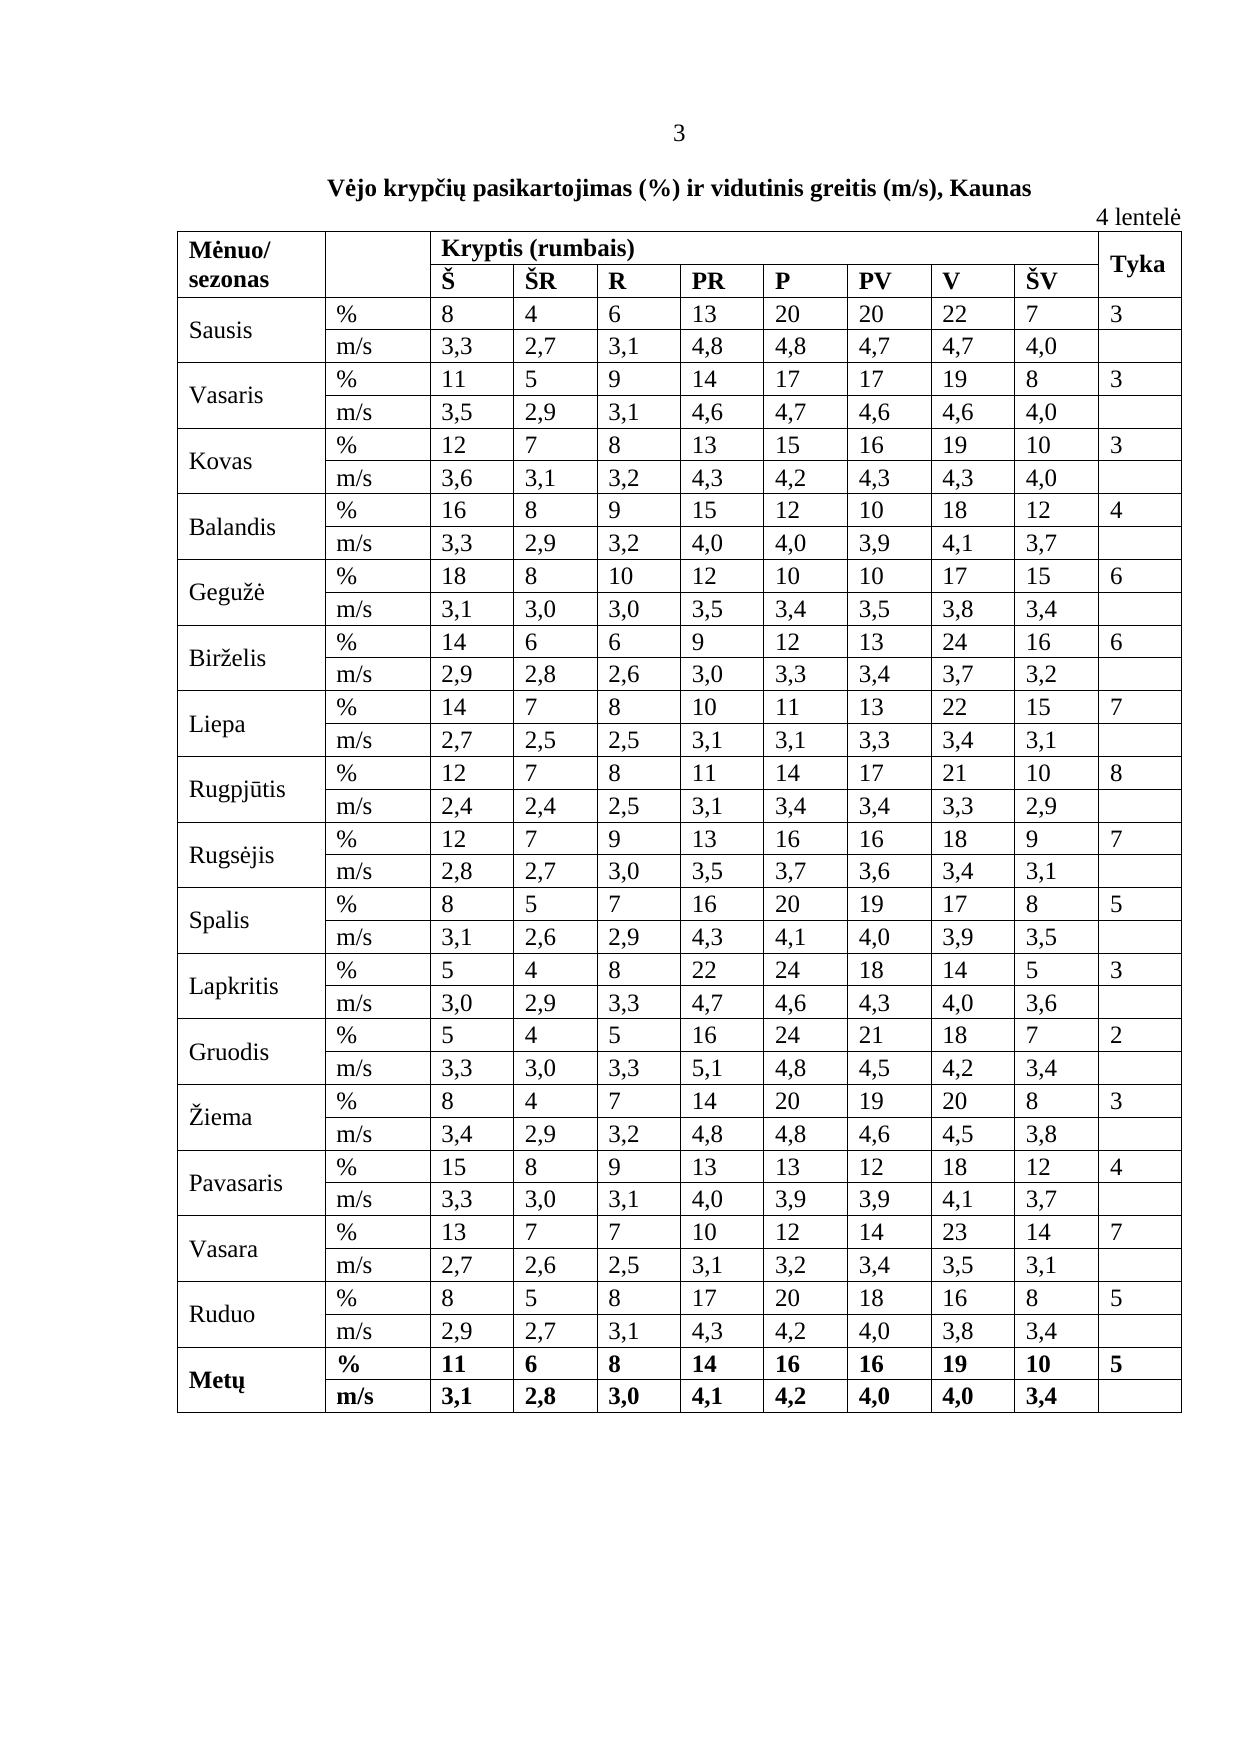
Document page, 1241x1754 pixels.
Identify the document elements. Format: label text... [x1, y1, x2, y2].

table_cell 4,5 [848, 1052, 931, 1084]
table_cell 7 [1015, 1019, 1098, 1051]
table_cell 3,1 [1015, 1249, 1098, 1281]
table_cell 3,9 [932, 921, 1014, 953]
table_cell 6 [514, 626, 597, 657]
table_cell m/s [326, 1052, 430, 1084]
table_cell 5 [514, 363, 597, 395]
table_cell 3,0 [514, 593, 597, 624]
table_cell 3,6 [431, 461, 513, 493]
table_cell 12 [1015, 494, 1098, 526]
table_cell [1099, 855, 1181, 887]
table_cell % [326, 1282, 430, 1313]
table_cell m/s [326, 1249, 430, 1281]
table_cell 17 [764, 363, 847, 395]
table_cell 4 [514, 954, 597, 985]
table_cell 3,4 [1015, 593, 1098, 624]
table_cell 4,8 [764, 330, 847, 362]
table_cell 3,2 [598, 1118, 680, 1149]
table_cell 6 [598, 298, 680, 329]
table_cell 3,0 [431, 986, 513, 1018]
table_cell 12 [431, 429, 513, 460]
table_cell 13 [431, 1216, 513, 1248]
table_cell 8 [1015, 363, 1098, 395]
table_cell 11 [681, 757, 763, 788]
table_cell 2,8 [431, 855, 513, 887]
table_cell 21 [932, 757, 1014, 788]
table_cell 7 [1015, 298, 1098, 329]
table_cell 4,0 [681, 527, 763, 559]
table_cell 4,0 [1015, 330, 1098, 362]
table_cell 3,1 [681, 1249, 763, 1281]
table_cell m/s [326, 1315, 430, 1346]
table_cell 4,2 [764, 1380, 847, 1412]
table_cell 3,8 [1015, 1118, 1098, 1149]
table_cell 15 [681, 494, 763, 526]
table_cell 19 [932, 429, 1014, 460]
table_cell 4,3 [681, 1315, 763, 1346]
table_cell 14 [1015, 1216, 1098, 1248]
table_cell 4,0 [681, 1183, 763, 1215]
table_cell 5,1 [681, 1052, 763, 1084]
table_cell 7 [514, 757, 597, 788]
table_cell 3,5 [848, 593, 931, 624]
table_cell 12 [848, 1151, 931, 1182]
table_cell 14 [431, 626, 513, 657]
table_cell 13 [848, 626, 931, 657]
table_cell 7 [598, 1216, 680, 1248]
table_cell 8 [1015, 1282, 1098, 1313]
table_cell 8 [431, 1282, 513, 1313]
table_cell 8 [598, 1348, 680, 1379]
table_cell 12 [431, 757, 513, 788]
table_cell 9 [598, 823, 680, 854]
table_cell 3 [1099, 429, 1181, 460]
table_cell Birželis [178, 626, 325, 690]
table_cell m/s [326, 986, 430, 1018]
table_cell 3,3 [932, 790, 1014, 821]
table_cell 2,9 [514, 1118, 597, 1149]
table_cell 3,4 [848, 790, 931, 821]
table_cell 3,5 [932, 1249, 1014, 1281]
table_cell 2,9 [431, 658, 513, 690]
table_cell 3,0 [598, 593, 680, 624]
table_cell 8 [514, 494, 597, 526]
table_cell m/s [326, 790, 430, 821]
table_cell 2,9 [514, 986, 597, 1018]
table_cell 3,1 [681, 790, 763, 821]
table_cell m/s [326, 855, 430, 887]
table_cell 4,2 [764, 1315, 847, 1346]
table_cell 8 [1099, 757, 1181, 788]
table_cell [1099, 1052, 1181, 1084]
table_cell 10 [1015, 1348, 1098, 1379]
table_cell 4,0 [848, 1380, 931, 1412]
table_cell 15 [1015, 560, 1098, 592]
table_cell 8 [1015, 1085, 1098, 1117]
table_cell [1099, 658, 1181, 690]
table_cell 3,0 [681, 658, 763, 690]
table_cell 20 [932, 1085, 1014, 1117]
table_cell 9 [598, 363, 680, 395]
table_cell m/s [326, 396, 430, 428]
table_cell 17 [932, 888, 1014, 920]
table_cell 2,9 [598, 921, 680, 953]
table_cell 4,1 [932, 527, 1014, 559]
table_cell 14 [681, 1348, 763, 1379]
table_cell 3,1 [598, 396, 680, 428]
table_cell 5 [1015, 954, 1098, 985]
table_cell % [326, 757, 430, 788]
table_cell 4,3 [681, 921, 763, 953]
table_cell 3,7 [932, 658, 1014, 690]
table_cell 4,6 [681, 396, 763, 428]
table_cell 24 [932, 626, 1014, 657]
table_cell 16 [932, 1282, 1014, 1313]
table_cell m/s [326, 1118, 430, 1149]
table_cell 3 [1099, 298, 1181, 329]
table_cell 3,5 [431, 396, 513, 428]
table_cell 3,2 [764, 1249, 847, 1281]
table_cell 4,8 [764, 1118, 847, 1149]
table_cell Rugsėjis [178, 823, 325, 887]
table_cell 16 [848, 429, 931, 460]
table_cell 4,7 [932, 330, 1014, 362]
table_cell 2,9 [514, 527, 597, 559]
table_cell 4 [1099, 494, 1181, 526]
table_cell R [598, 265, 680, 296]
table_cell 3 [1099, 363, 1181, 395]
table_cell [1099, 724, 1181, 756]
table_cell [1099, 330, 1181, 362]
table_cell 18 [431, 560, 513, 592]
table_cell 7 [514, 823, 597, 854]
table_cell 4,3 [932, 461, 1014, 493]
table_cell 3,6 [848, 855, 931, 887]
table_cell 16 [681, 1019, 763, 1051]
table_cell 9 [598, 1151, 680, 1182]
table_cell 2,6 [514, 921, 597, 953]
table_cell 2,7 [431, 1249, 513, 1281]
table_cell 8 [598, 1282, 680, 1313]
table_cell 14 [848, 1216, 931, 1248]
table_cell 4,0 [764, 527, 847, 559]
table_cell 2,9 [514, 396, 597, 428]
table_cell 4,8 [681, 330, 763, 362]
table_cell 5 [514, 1282, 597, 1313]
table_cell 3,1 [431, 921, 513, 953]
table_cell Kovas [178, 429, 325, 493]
table_cell 10 [598, 560, 680, 592]
table_cell 3,1 [681, 724, 763, 756]
table_cell 4,8 [764, 1052, 847, 1084]
table_cell 5 [598, 1019, 680, 1051]
table_cell 3,5 [681, 855, 763, 887]
table_cell 18 [932, 1151, 1014, 1182]
table_cell % [326, 494, 430, 526]
table_cell [1099, 1118, 1181, 1149]
table_cell 15 [431, 1151, 513, 1182]
table_cell V [932, 265, 1014, 296]
table_cell Vasaris [178, 363, 325, 428]
table_cell 2,7 [514, 855, 597, 887]
table_cell 18 [848, 1282, 931, 1313]
table_cell 6 [1099, 626, 1181, 657]
table_cell Gruodis [178, 1019, 325, 1084]
table_cell 3,1 [598, 1183, 680, 1215]
table_cell % [326, 560, 430, 592]
table_cell Spalis [178, 888, 325, 953]
table_cell 3,1 [431, 593, 513, 624]
table_cell 4,1 [764, 921, 847, 953]
table_cell 2,7 [514, 1315, 597, 1346]
table_cell 2,5 [598, 1249, 680, 1281]
table_cell 3,3 [848, 724, 931, 756]
table_cell 15 [1015, 691, 1098, 723]
table_cell 16 [681, 888, 763, 920]
table_cell 7 [1099, 823, 1181, 854]
table_cell 4,5 [932, 1118, 1014, 1149]
table_cell 20 [764, 1282, 847, 1313]
table_cell 2,8 [514, 658, 597, 690]
text 4 lentelė [177, 202, 1181, 231]
table_cell m/s [326, 658, 430, 690]
table_cell 8 [431, 1085, 513, 1117]
table_cell 4,7 [681, 986, 763, 1018]
table_cell 4,0 [932, 986, 1014, 1018]
table_cell 8 [598, 429, 680, 460]
table_cell m/s [326, 1380, 430, 1412]
table_cell 4,3 [681, 461, 763, 493]
table_cell PR [681, 265, 763, 296]
table_cell 2,4 [514, 790, 597, 821]
table_cell 4,0 [848, 1315, 931, 1346]
table_cell [1099, 790, 1181, 821]
table_cell 5 [1099, 1348, 1181, 1379]
table_cell 3,4 [1015, 1315, 1098, 1346]
table_cell 3,8 [932, 593, 1014, 624]
table_cell 4,6 [848, 396, 931, 428]
table_cell 11 [431, 363, 513, 395]
table_cell 24 [764, 954, 847, 985]
table_cell [1099, 1249, 1181, 1281]
table_cell 18 [932, 823, 1014, 854]
table_cell 4,6 [764, 986, 847, 1018]
table_cell 7 [598, 1085, 680, 1117]
table_cell [1099, 921, 1181, 953]
table_cell 3,9 [848, 1183, 931, 1215]
table_cell 2,8 [514, 1380, 597, 1412]
table_cell 3,1 [764, 724, 847, 756]
table_cell 3,1 [514, 461, 597, 493]
table_cell 6 [514, 1348, 597, 1379]
table_cell 2,5 [514, 724, 597, 756]
table_cell 3,0 [598, 855, 680, 887]
table_cell 13 [681, 298, 763, 329]
table_cell 3,4 [431, 1118, 513, 1149]
table_cell % [326, 626, 430, 657]
table_cell PV [848, 265, 931, 296]
table_cell m/s [326, 921, 430, 953]
table_cell 8 [431, 298, 513, 329]
table_cell 13 [848, 691, 931, 723]
table_cell % [326, 1216, 430, 1248]
table_cell Liepa [178, 691, 325, 756]
table_cell 20 [764, 298, 847, 329]
table_cell 3 [1099, 1085, 1181, 1117]
table_cell 5 [1099, 888, 1181, 920]
table_cell 3,2 [1015, 658, 1098, 690]
table_cell 4 [514, 298, 597, 329]
table_cell 16 [764, 1348, 847, 1379]
table_cell 20 [848, 298, 931, 329]
table_cell [1099, 1183, 1181, 1215]
table_cell 3,7 [764, 855, 847, 887]
table_cell 4 [514, 1019, 597, 1051]
table_cell % [326, 429, 430, 460]
table_cell 3,3 [431, 1183, 513, 1215]
table_cell 3 [1099, 954, 1181, 985]
table_cell m/s [326, 527, 430, 559]
table_cell % [326, 1019, 430, 1051]
table_cell 10 [848, 560, 931, 592]
table_cell 5 [431, 954, 513, 985]
table_cell 3,5 [681, 593, 763, 624]
table_cell 20 [764, 888, 847, 920]
table_cell 3,1 [1015, 724, 1098, 756]
table_cell 9 [681, 626, 763, 657]
table_cell 14 [681, 363, 763, 395]
table_cell 4,0 [1015, 461, 1098, 493]
table_cell 7 [514, 429, 597, 460]
table_cell 16 [764, 823, 847, 854]
table_cell Žiema [178, 1085, 325, 1149]
table_cell 3,3 [431, 527, 513, 559]
table_cell 19 [848, 888, 931, 920]
table_cell 4,6 [932, 396, 1014, 428]
table_cell 3,0 [598, 1380, 680, 1412]
table_cell Š [431, 265, 513, 296]
table_cell 14 [681, 1085, 763, 1117]
table_cell 4,8 [681, 1118, 763, 1149]
table_cell 2,7 [431, 724, 513, 756]
table_cell 5 [1099, 1282, 1181, 1313]
table_cell 12 [431, 823, 513, 854]
table_cell 4,7 [848, 330, 931, 362]
table_cell 2,4 [431, 790, 513, 821]
table_cell Pavasaris [178, 1151, 325, 1215]
table_cell 17 [681, 1282, 763, 1313]
table_header Tyka [1099, 232, 1181, 296]
table_cell % [326, 298, 430, 329]
table_cell 3,5 [1015, 921, 1098, 953]
table_cell ŠV [1015, 265, 1098, 296]
table_header [326, 232, 430, 296]
table_cell 3,1 [598, 330, 680, 362]
table_cell 3,1 [598, 1315, 680, 1346]
table_cell % [326, 1151, 430, 1182]
table_cell 3,1 [431, 1380, 513, 1412]
table_cell 10 [764, 560, 847, 592]
table_cell 8 [598, 691, 680, 723]
table_cell 8 [598, 954, 680, 985]
table_cell % [326, 363, 430, 395]
table_cell 12 [764, 494, 847, 526]
table_cell 10 [1015, 429, 1098, 460]
table_cell 7 [598, 888, 680, 920]
table_cell 3,7 [1015, 1183, 1098, 1215]
table_cell 24 [764, 1019, 847, 1051]
table_cell 3,3 [764, 658, 847, 690]
table_cell 4,2 [932, 1052, 1014, 1084]
table_cell 2,7 [514, 330, 597, 362]
table_cell 3,1 [1015, 855, 1098, 887]
table_cell % [326, 691, 430, 723]
table_cell [1099, 1380, 1181, 1412]
table_cell 17 [848, 363, 931, 395]
table_cell 14 [764, 757, 847, 788]
table_cell 3,0 [514, 1183, 597, 1215]
table_cell ŠR [514, 265, 597, 296]
table_cell 7 [514, 691, 597, 723]
table_cell 5 [514, 888, 597, 920]
table_cell Rugpjūtis [178, 757, 325, 821]
table_cell 19 [932, 363, 1014, 395]
table_cell Vasara [178, 1216, 325, 1281]
table_cell 12 [1015, 1151, 1098, 1182]
table_cell 4,0 [1015, 396, 1098, 428]
table_cell 22 [932, 691, 1014, 723]
table_cell 3,0 [514, 1052, 597, 1084]
table_cell 7 [1099, 1216, 1181, 1248]
table_cell 4 [514, 1085, 597, 1117]
table_cell 2,5 [598, 790, 680, 821]
table_cell [1099, 986, 1181, 1018]
table_cell [1099, 396, 1181, 428]
table_cell 6 [598, 626, 680, 657]
table_cell % [326, 823, 430, 854]
table_cell Sausis [178, 298, 325, 362]
table_cell 2,6 [514, 1249, 597, 1281]
table_header Mėnuo/ sezonas [178, 232, 325, 296]
table_cell Metų [178, 1348, 325, 1412]
table_cell 13 [681, 823, 763, 854]
table_cell 3,4 [764, 790, 847, 821]
table_cell m/s [326, 593, 430, 624]
table_cell 9 [598, 494, 680, 526]
table_cell 3,8 [932, 1315, 1014, 1346]
table_cell 3,3 [431, 330, 513, 362]
table_cell 4,0 [932, 1380, 1014, 1412]
table_cell 4,0 [848, 921, 931, 953]
table_cell 12 [764, 1216, 847, 1248]
table_cell 16 [431, 494, 513, 526]
table_cell 4,1 [681, 1380, 763, 1412]
table_cell 4,6 [848, 1118, 931, 1149]
table_cell 3,4 [1015, 1052, 1098, 1084]
table_cell [1099, 527, 1181, 559]
table_cell m/s [326, 724, 430, 756]
table_cell 4,2 [764, 461, 847, 493]
table_cell 2,9 [1015, 790, 1098, 821]
table_header Kryptis (rumbais) [431, 232, 1098, 263]
table_cell 3,4 [764, 593, 847, 624]
table_cell 18 [932, 1019, 1014, 1051]
table_cell 14 [932, 954, 1014, 985]
table_cell 22 [932, 298, 1014, 329]
table_cell Gegužė [178, 560, 325, 624]
table_cell 13 [764, 1151, 847, 1182]
table_cell m/s [326, 330, 430, 362]
table_cell 13 [681, 429, 763, 460]
table_cell 3,2 [598, 527, 680, 559]
table_cell 18 [932, 494, 1014, 526]
table_cell 3,9 [848, 527, 931, 559]
table_cell Balandis [178, 494, 325, 559]
table_cell 12 [681, 560, 763, 592]
table_cell [1099, 1315, 1181, 1346]
table_cell m/s [326, 461, 430, 493]
table_cell 17 [932, 560, 1014, 592]
table_cell 22 [681, 954, 763, 985]
table_cell 10 [1015, 757, 1098, 788]
table_cell 10 [681, 1216, 763, 1248]
table_cell m/s [326, 1183, 430, 1215]
table_cell 8 [1015, 888, 1098, 920]
table_cell 16 [848, 823, 931, 854]
table_cell 3,2 [598, 461, 680, 493]
table_cell 16 [1015, 626, 1098, 657]
table_cell % [326, 1348, 430, 1379]
table_cell % [326, 1085, 430, 1117]
table_cell 3,6 [1015, 986, 1098, 1018]
table_cell 2,5 [598, 724, 680, 756]
table_cell 3,7 [1015, 527, 1098, 559]
table_cell 3,3 [598, 986, 680, 1018]
table_cell 3,3 [598, 1052, 680, 1084]
table_cell 2,6 [598, 658, 680, 690]
table_cell Lapkritis [178, 954, 325, 1018]
table_cell [1099, 593, 1181, 624]
table_cell 13 [681, 1151, 763, 1182]
table_cell 3,3 [431, 1052, 513, 1084]
table_cell 4,7 [764, 396, 847, 428]
table_cell 6 [1099, 560, 1181, 592]
table_cell 8 [598, 757, 680, 788]
table_cell Ruduo [178, 1282, 325, 1346]
table_cell 19 [848, 1085, 931, 1117]
table_cell 5 [431, 1019, 513, 1051]
table_cell % [326, 954, 430, 985]
table_cell 12 [764, 626, 847, 657]
table_cell 7 [514, 1216, 597, 1248]
table_cell 16 [848, 1348, 931, 1379]
table_cell 3,4 [1015, 1380, 1098, 1412]
table_cell 11 [764, 691, 847, 723]
table_cell 8 [431, 888, 513, 920]
table_cell 21 [848, 1019, 931, 1051]
table_cell % [326, 888, 430, 920]
table_cell 15 [764, 429, 847, 460]
table_cell 4 [1099, 1151, 1181, 1182]
table_cell 2,9 [431, 1315, 513, 1346]
table_cell 7 [1099, 691, 1181, 723]
table_cell 8 [514, 1151, 597, 1182]
table_cell [1099, 461, 1181, 493]
table_cell 14 [431, 691, 513, 723]
table_cell 3,4 [848, 658, 931, 690]
table_cell 4,3 [848, 461, 931, 493]
table_cell 9 [1015, 823, 1098, 854]
table_cell 3,4 [932, 855, 1014, 887]
table_cell 4,1 [932, 1183, 1014, 1215]
text Vėjo krypčių pasikartojimas (%) ir vidutinis greitis (m/s), Kaunas [177, 173, 1181, 202]
table_cell 10 [848, 494, 931, 526]
table_cell 20 [764, 1085, 847, 1117]
table_cell 8 [514, 560, 597, 592]
table_cell 3,4 [932, 724, 1014, 756]
table_cell 18 [848, 954, 931, 985]
table_cell 4,3 [848, 986, 931, 1018]
table_cell 3,9 [764, 1183, 847, 1215]
table_cell 23 [932, 1216, 1014, 1248]
table_cell P [764, 265, 847, 296]
table_cell 19 [932, 1348, 1014, 1379]
table_cell 2 [1099, 1019, 1181, 1051]
table_cell 17 [848, 757, 931, 788]
table_cell 11 [431, 1348, 513, 1379]
table_cell 3,4 [848, 1249, 931, 1281]
table_cell 10 [681, 691, 763, 723]
